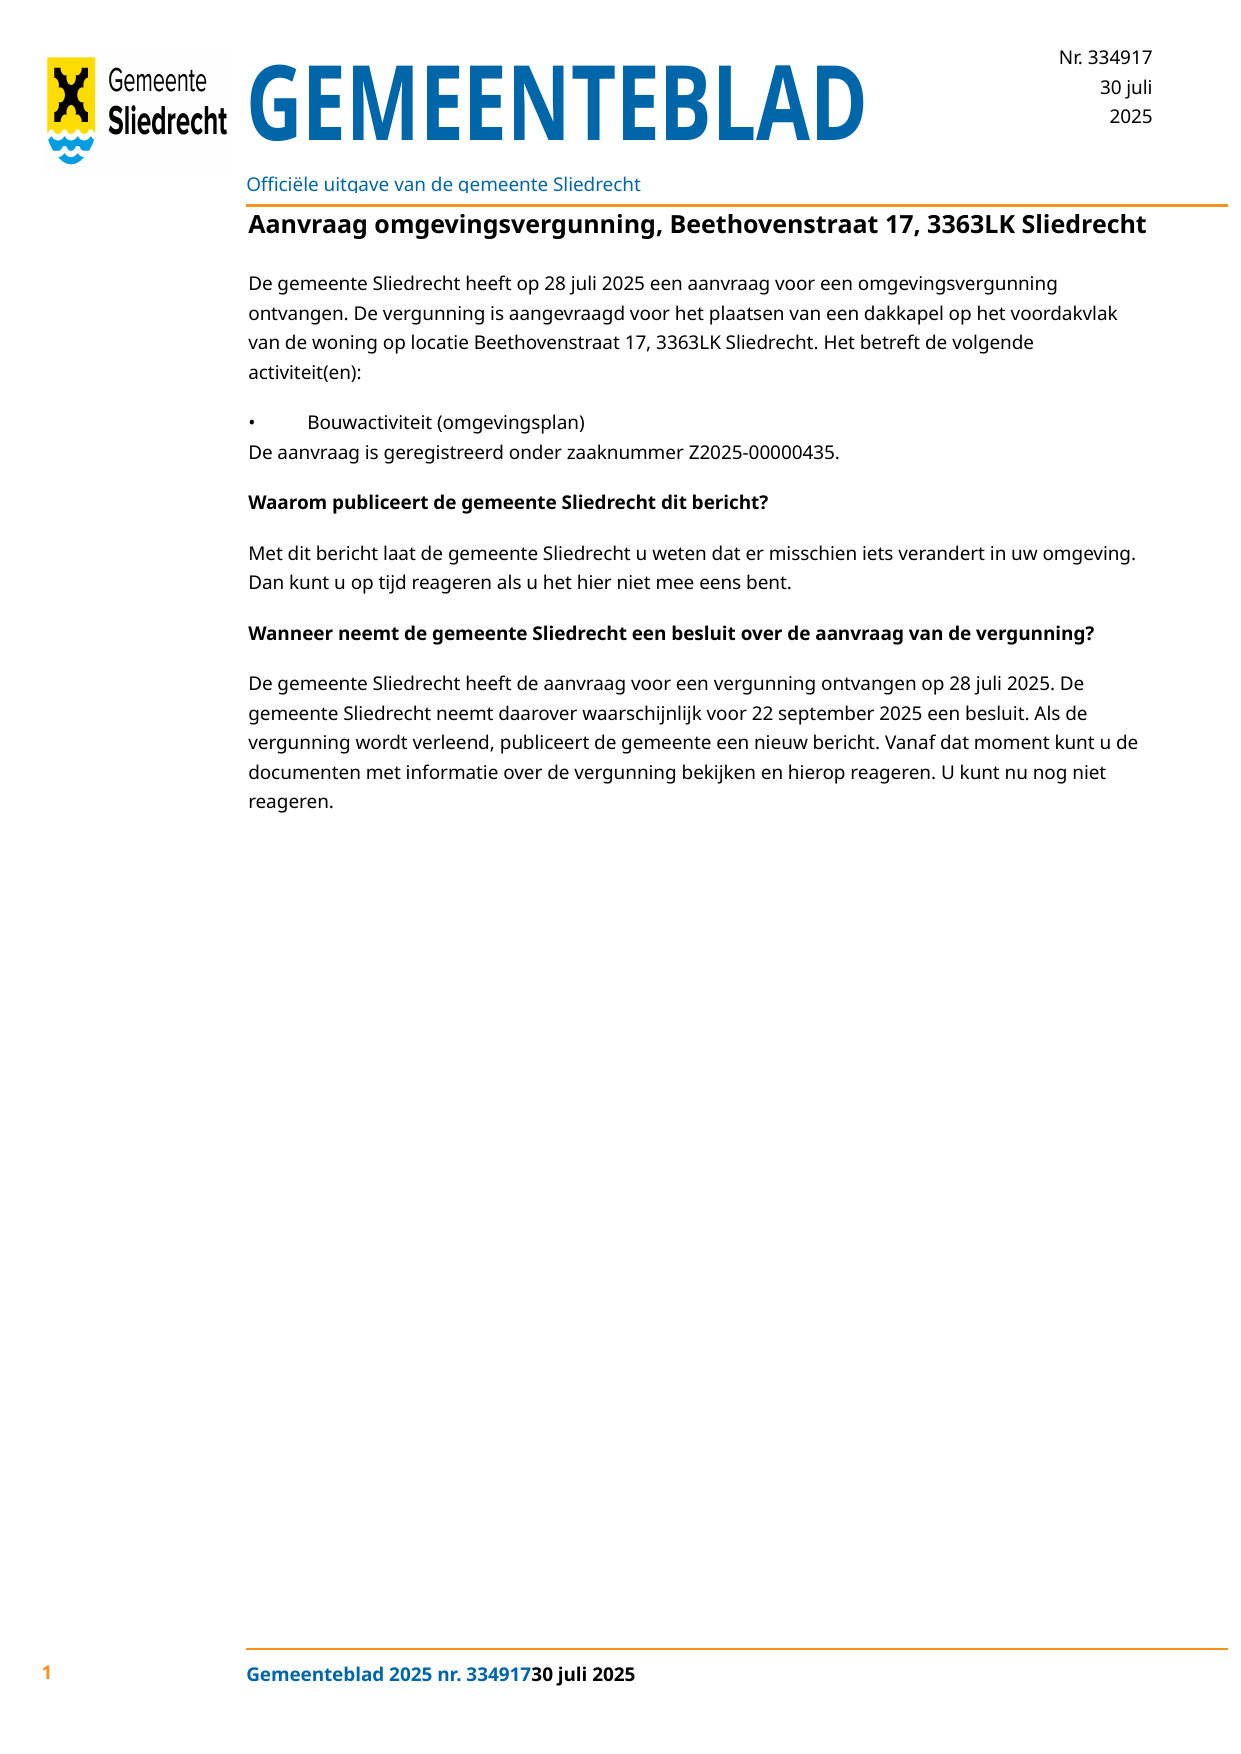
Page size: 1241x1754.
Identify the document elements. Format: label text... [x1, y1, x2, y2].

text De gemeente Sliedrecht heeft de aanvraag voor een vergunning ontvangen op 28 juli 2025. De gemeente Sliedrecht neemt daarover waarschijnlijk voor 22 september 2025 een besluit. Als de vergunning wordt verleend, publiceert de gemeente een nieuw bericht. Vanaf dat moment kunt u de documenten met informatie over de vergunning bekijken en hierop reageren. U kunt nu nog niet reageren. [248, 670, 1152, 814]
picture [41, 47, 231, 172]
text Waarom publiceert de gemeente Sliedrecht dit bericht? [248, 489, 1152, 515]
text Met dit bericht laat de gemeente Sliedrecht u weten dat er misschien iets verandert in uw omgeving. Dan kunt u op tijd reageren als u het hier niet mee eens bent. [248, 540, 1152, 595]
text De gemeente Sliedrecht heeft op 28 juli 2025 een aanvraag voor een omgevingsvergunning ontvangen. De vergunning is aangevraagd voor het plaatsen van een dakkapel op het voordakvlak van de woning op locatie Beethovenstraat 17, 3363LK Sliedrecht. Het betreft de volgende activiteit(en): [248, 270, 1152, 385]
text De aanvraag is geregistreerd onder zaaknummer Z2025-00000435. [248, 439, 1152, 465]
text Aanvraag omgevingsvergunning, Beethovenstraat 17, 3363LK Sliedrecht [248, 207, 1152, 241]
list Bouwactiviteit (omgevingsplan) [248, 409, 1152, 435]
text Wanneer neemt de gemeente Sliedrecht een besluit over de aanvraag van de vergunning? [248, 620, 1152, 646]
